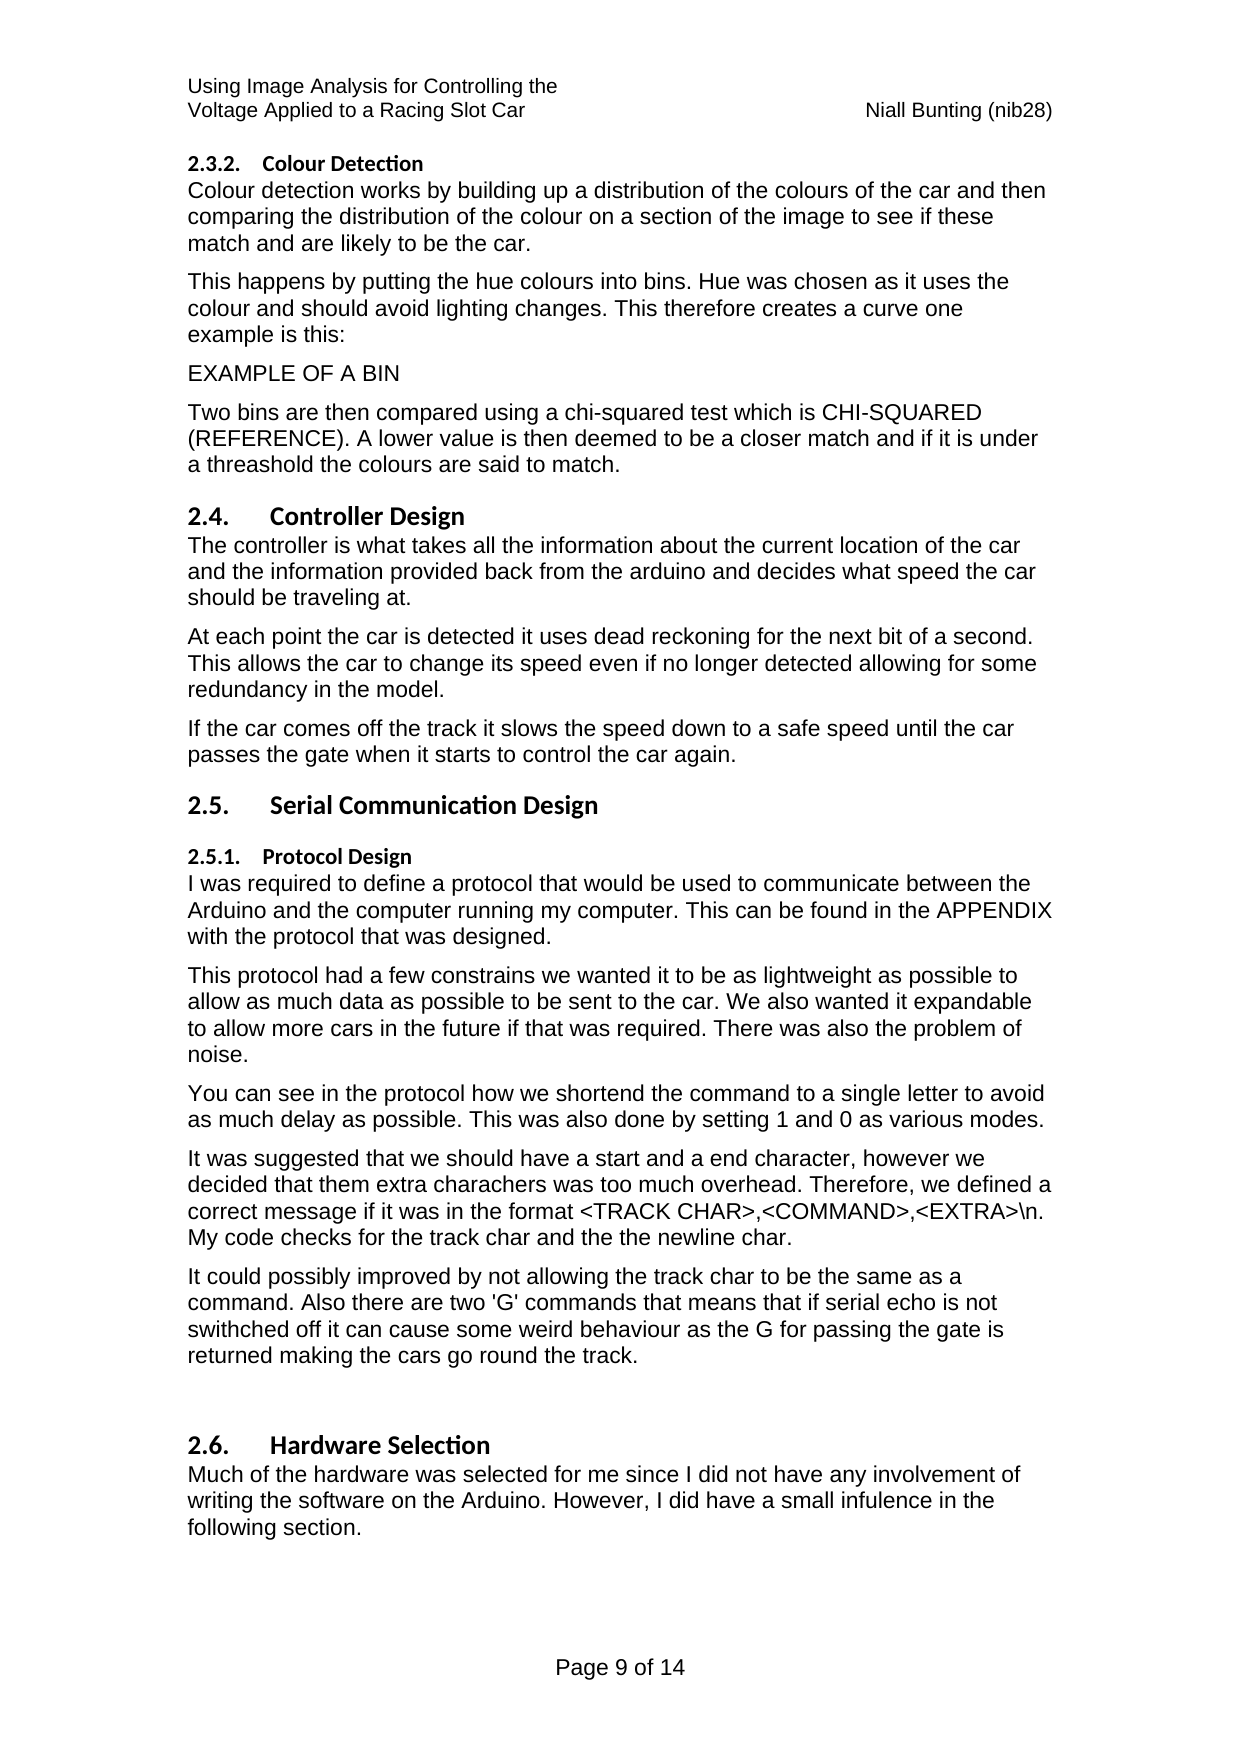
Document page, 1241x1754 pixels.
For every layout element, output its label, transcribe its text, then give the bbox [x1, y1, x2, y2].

text If the car comes off the track it slows the speed down to a safe speed until the car passes the gate when it starts to control the car again. [187, 715, 1053, 767]
text Colour detection works by building up a distribution of the colours of the car and then comparing the distribution of the colour on a section of the image to see if these match and are likely to be the car. [187, 177, 1053, 256]
subtitle Colour Detection [187, 149, 1053, 177]
text This protocol had a few constrains we wanted it to be as lightweight as possible to allow as much data as possible to be sent to the car. We also wanted it expandable to allow more cars in the future if that was required. There was also the problem of noise. [187, 962, 1053, 1067]
text It could possibly improved by not allowing the track char to be the same as a command. Also there are two 'G' commands that means that if serial echo is not swithched off it can cause some weird behaviour as the G for passing the gate is returned making the cars go round the track. [187, 1263, 1053, 1368]
text Much of the hardware was selected for me since I did not have any involvement of writing the software on the Arduino. However, I did have a small infulence in the following section. [187, 1461, 1053, 1540]
text This happens by putting the hue colours into bins. Hue was chosen as it uses the colour and should avoid lighting changes. This therefore creates a curve one example is this: [187, 268, 1053, 347]
text It was suggested that we should have a start and a end character, however we decided that them extra charachers was too much overhead. Therefore, we defined a correct message if it was in the format <TRACK CHAR>,<COMMAND>,<EXTRA>\n. My code checks for the track char and the the newline char. [187, 1145, 1053, 1250]
text EXAMPLE OF A BIN [187, 360, 1053, 386]
text The controller is what takes all the information about the current location of the car and the information provided back from the arduino and decides what speed the car should be traveling at. [187, 532, 1053, 611]
text I was required to define a protocol that would be used to communicate between the Arduino and the computer running my computer. This can be found in the APPENDIX with the protocol that was designed. [187, 870, 1053, 949]
subtitle Hardware Selection [187, 1428, 1053, 1461]
text You can see in the protocol how we shortend the command to a single letter to avoid as much delay as possible. This was also done by setting 1 and 0 as various modes. [187, 1080, 1053, 1132]
text Two bins are then compared using a chi-squared test which is CHI-SQUARED (REFERENCE). A lower value is then deemed to be a closer match and if it is under a threashold the colours are said to match. [187, 399, 1053, 478]
subtitle Controller Design [187, 499, 1053, 532]
text At each point the car is detected it uses dead reckoning for the next bit of a second. This allows the car to change its speed even if no longer detected allowing for some redundancy in the model. [187, 623, 1053, 702]
subtitle Protocol Design [187, 842, 1053, 870]
subtitle Serial Communication Design [187, 788, 1053, 821]
